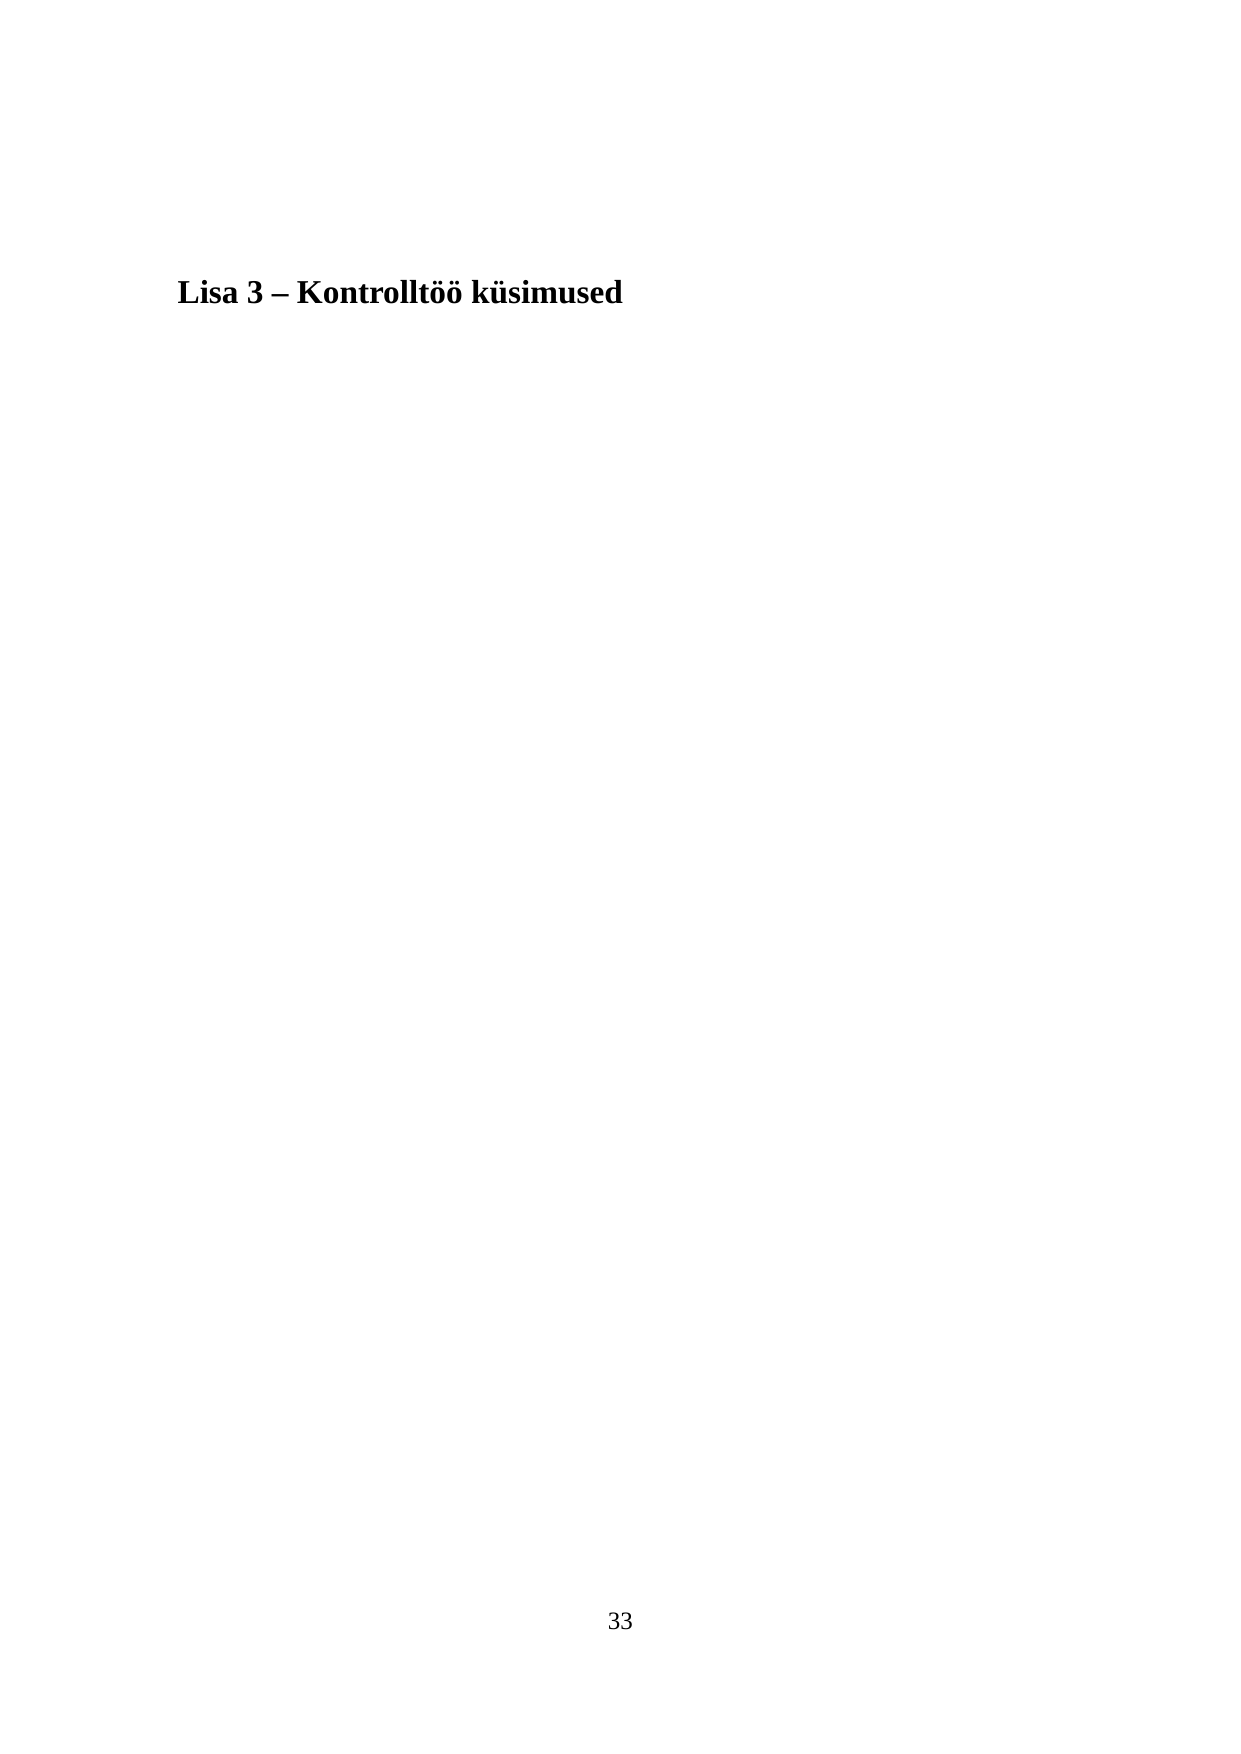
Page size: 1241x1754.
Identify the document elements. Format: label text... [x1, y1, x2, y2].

subtitle Lisa 3 – Kontrolltöö küsimused [177, 273, 1063, 311]
